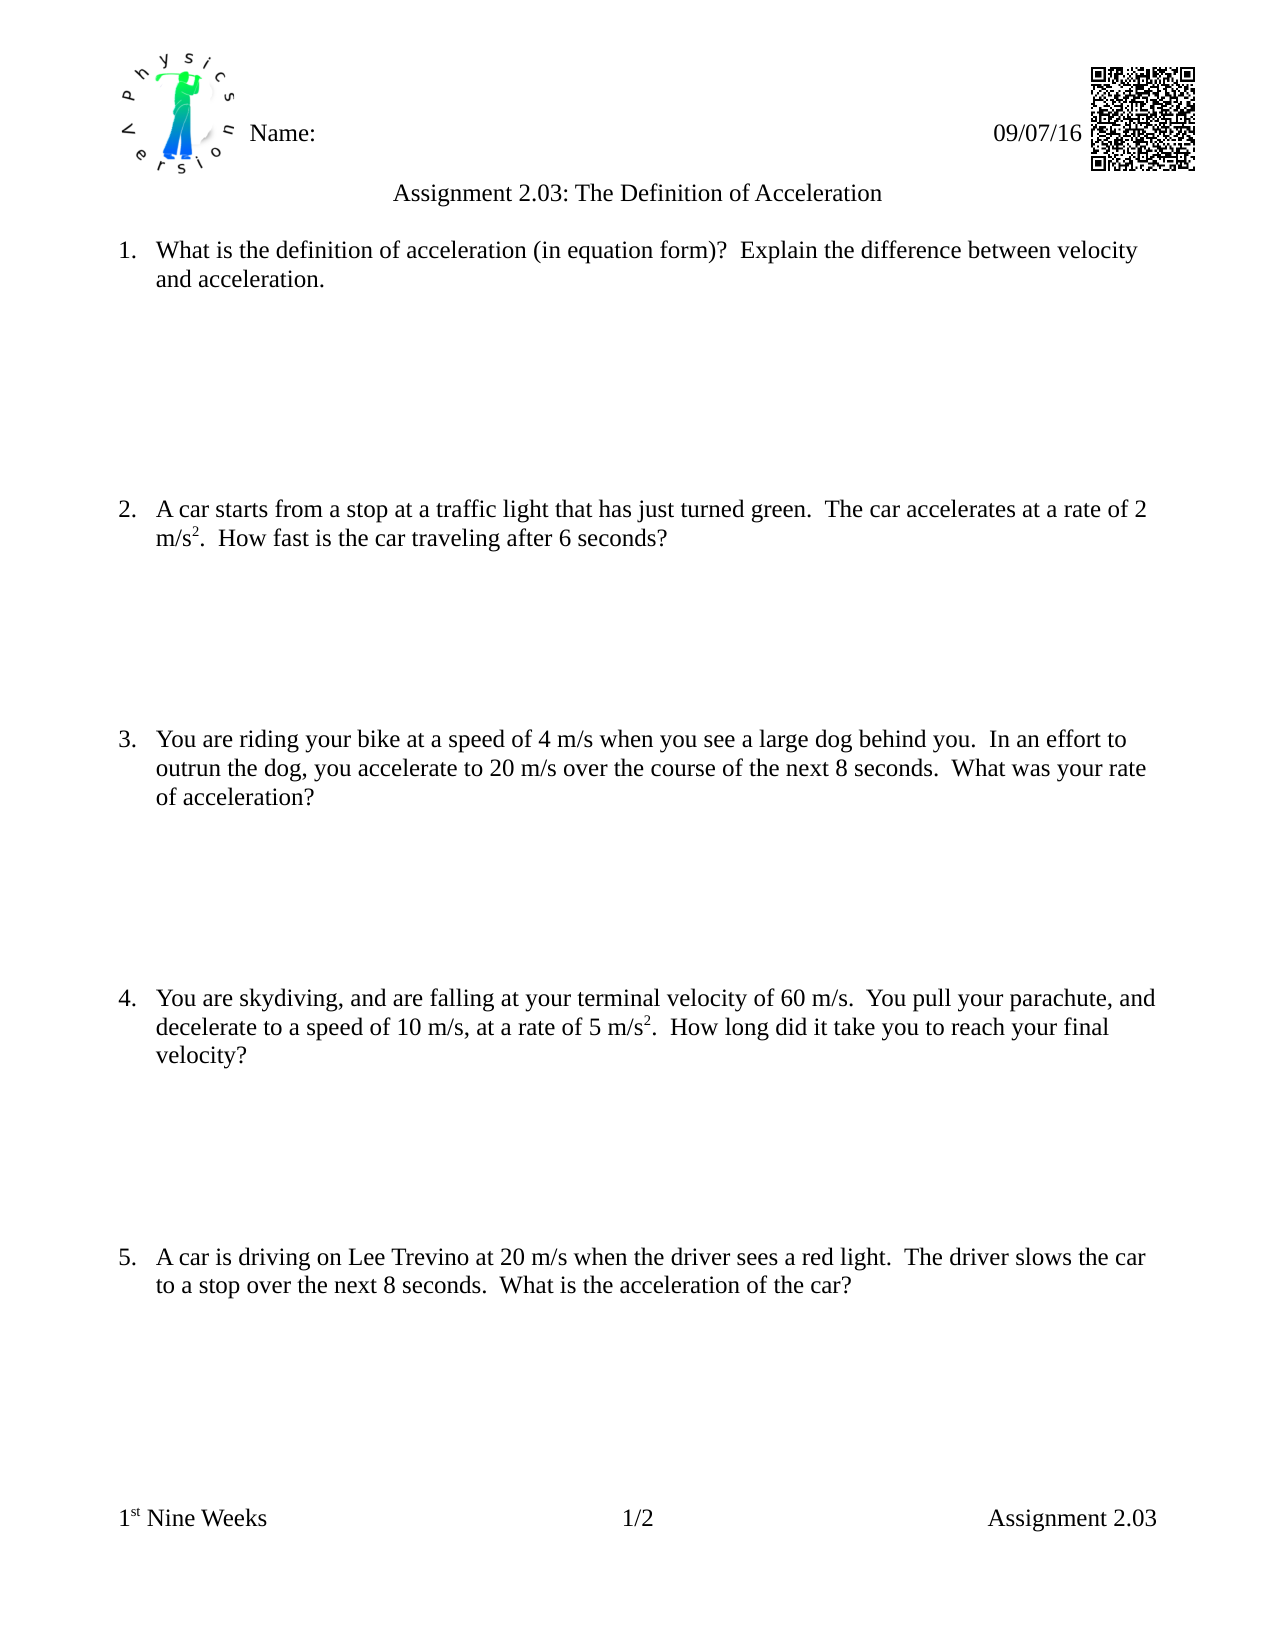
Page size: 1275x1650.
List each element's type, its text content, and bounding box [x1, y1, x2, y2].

picture [121, 53, 235, 174]
list A car is driving on Lee Trevino at 20 m/s when the driver sees a red light. The driver slows the car to a stop over the next 8 seconds. What is the acceleration of the car? [118, 1242, 1157, 1299]
text Assignment 2.03: The Definition of Acceleration [118, 176, 1157, 207]
list A car starts from a stop at a traffic light that has just turned green. The car accelerates at a rate of 2 m/s2. How fast is the car traveling after 6 seconds? [118, 494, 1157, 552]
list You are riding your bike at a speed of 4 m/s when you see a large dog behind you. In an effort to outrun the dog, you accelerate to 20 m/s over the course of the next 8 seconds. What was your rate of acceleration? [118, 724, 1157, 811]
list What is the definition of acceleration (in equation form)? Explain the difference between velocity and acceleration. [118, 236, 1157, 293]
list You are skydiving, and are falling at your terminal velocity of 60 m/s. You pull your parachute, and decelerate to a speed of 10 m/s, at a rate of 5 m/s2. How long did it take you to reach your final velocity? [118, 983, 1157, 1069]
picture [1082, 58, 1203, 179]
